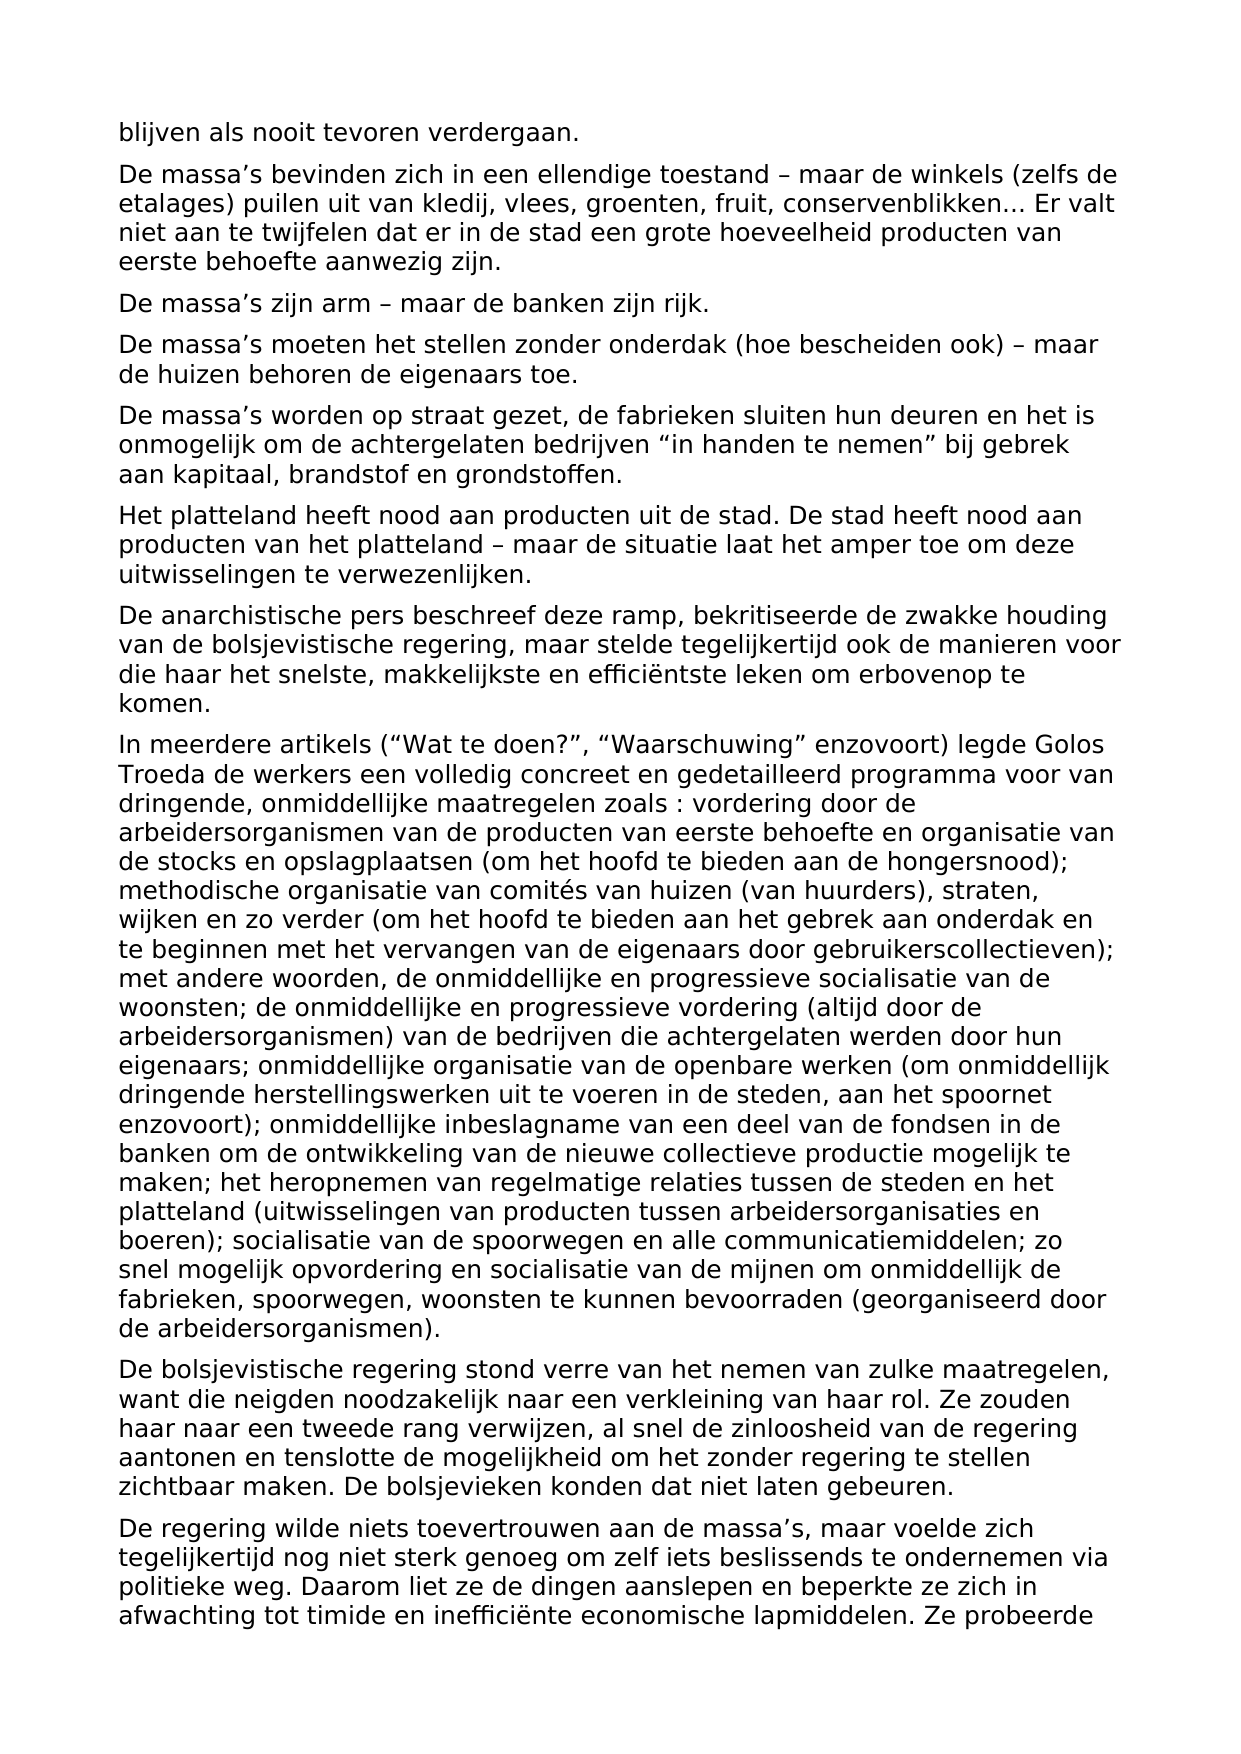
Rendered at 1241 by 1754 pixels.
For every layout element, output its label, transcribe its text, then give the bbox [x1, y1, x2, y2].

text De massa’s worden op straat gezet, de fabrieken sluiten hun deuren en het is onmogelijk om de achtergelaten bedrijven “in handen te nemen” bij gebrek aan kapitaal, brandstof en grondstoffen. [118, 401, 1122, 489]
text De massa’s moeten het stellen zonder onderdak (hoe bescheiden ook) – maar de huizen behoren de eigenaars toe. [118, 331, 1122, 389]
text De anarchistische pers beschreef deze ramp, bekritiseerde de zwakke houding van de bolsjevistische regering, maar stelde tegelijkertijd ook de manieren voor die haar het snelste, makkelijkste en efficiëntste leken om erbovenop te komen. [118, 601, 1122, 718]
text blijven als nooit tevoren verdergaan. [118, 118, 1122, 147]
text De massa’s zijn arm – maar de banken zijn rijk. [118, 289, 1122, 318]
text De bolsjevistische regering stond verre van het nemen van zulke maatregelen, want die neigden noodzakelijk naar een verkleining van haar rol. Ze zouden haar naar een tweede rang verwijzen, al snel de zinloosheid van de regering aantonen en tenslotte de mogelijkheid om het zonder regering te stellen zichtbaar maken. De bolsjevieken konden dat niet laten gebeuren. [118, 1356, 1122, 1501]
text De regering wilde niets toevertrouwen aan de massa’s, maar voelde zich tegelijkertijd nog niet sterk genoeg om zelf iets beslissends te ondernemen via politieke weg. Daarom liet ze de dingen aanslepen en beperkte ze zich in afwachting tot timide en inefficiënte economische lapmiddelen. Ze probeerde [118, 1514, 1122, 1631]
text In meerdere artikels (“Wat te doen?”, “Waarschuwing” enzovoort) legde Golos Troeda de werkers een volledig concreet en gedetailleerd programma voor van dringende, onmiddellijke maatregelen zoals : vordering door de arbeidersorganismen van de producten van eerste behoefte en organisatie van de stocks en opslagplaatsen (om het hoofd te bieden aan de hongersnood); methodische organisatie van comités van huizen (van huurders), straten, wijken en zo verder (om het hoofd te bieden aan het gebrek aan onderdak en te beginnen met het vervangen van de eigenaars door gebruikerscollectieven); met andere woorden, de onmiddellijke en progressieve socialisatie van de woonsten; de onmiddellijke en progressieve vordering (altijd door de arbeidersorganismen) van de bedrijven die achtergelaten werden door hun eigenaars; onmiddellijke organisatie van de openbare werken (om onmiddellijk dringende herstellingswerken uit te voeren in de steden, aan het spoornet enzovoort); onmiddellijke inbeslagname van een deel van de fondsen in de banken om de ontwikkeling van de nieuwe collectieve productie mogelijk te maken; het heropnemen van regelmatige relaties tussen de steden en het platteland (uitwisselingen van producten tussen arbeidersorganisaties en boeren); socialisatie van de spoorwegen en alle communicatiemiddelen; zo snel mogelijk opvordering en socialisatie van de mijnen om onmiddellijk de fabrieken, spoorwegen, woonsten te kunnen bevoorraden (georganiseerd door de arbeidersorganismen). [118, 731, 1122, 1343]
text Het platteland heeft nood aan producten uit de stad. De stad heeft nood aan producten van het platteland – maar de situatie laat het amper toe om deze uitwisselingen te verwezenlijken. [118, 501, 1122, 589]
text De massa’s bevinden zich in een ellendige toestand – maar de winkels (zelfs de etalages) puilen uit van kledij, vlees, groenten, fruit, conservenblikken... Er valt niet aan te twijfelen dat er in de stad een grote hoeveelheid producten van eerste behoefte aanwezig zijn. [118, 160, 1122, 276]
